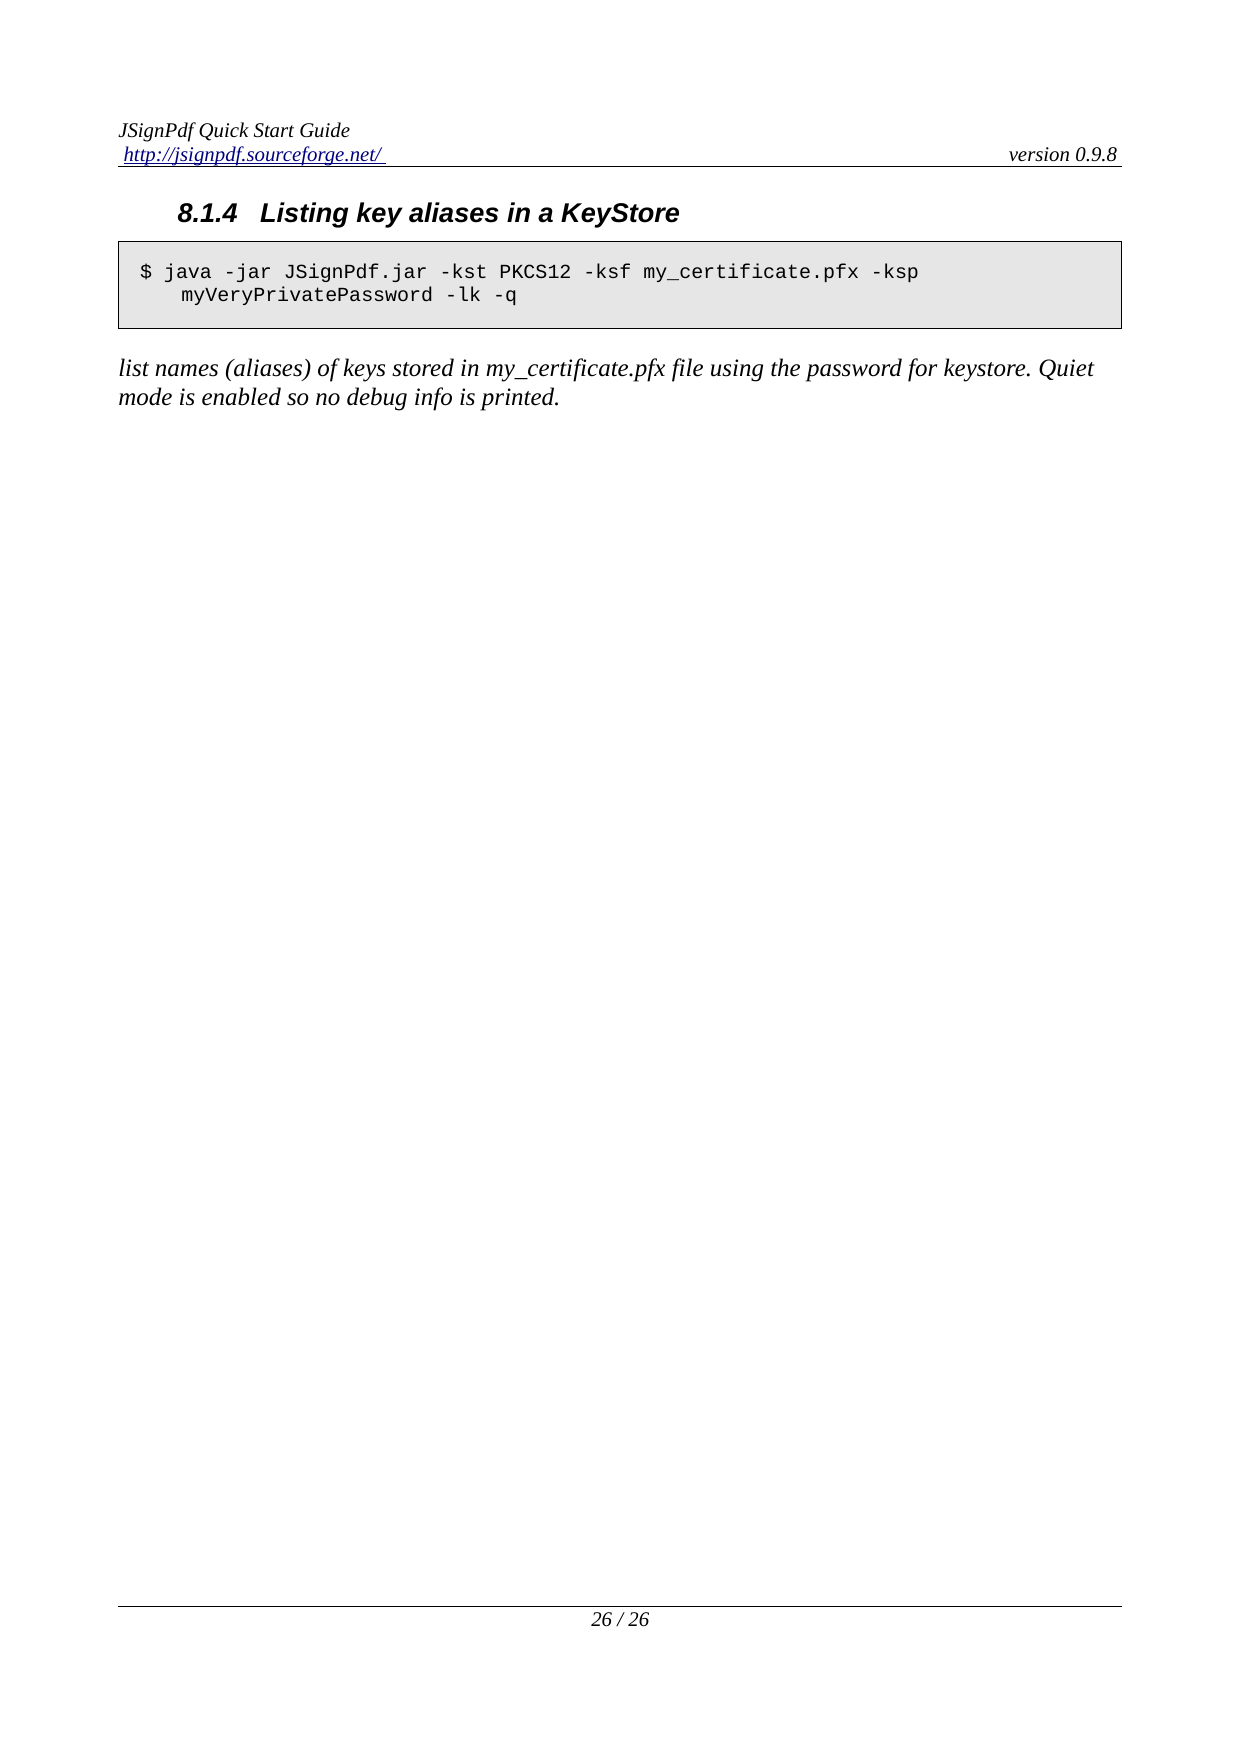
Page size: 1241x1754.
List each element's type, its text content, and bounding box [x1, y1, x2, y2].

text list names (aliases) of keys stored in my_certificate.pfx file using the password for keystore. Quiet mode is enabled so no debug info is printed. [118, 353, 1122, 411]
text $ java -jar JSignPdf.jar -kst PKCS12 -ksf my_certificate.pfx -ksp myVeryPrivatePassword -lk -q [119, 242, 1121, 328]
subtitle Listing key aliases in a KeyStore [177, 197, 1122, 228]
